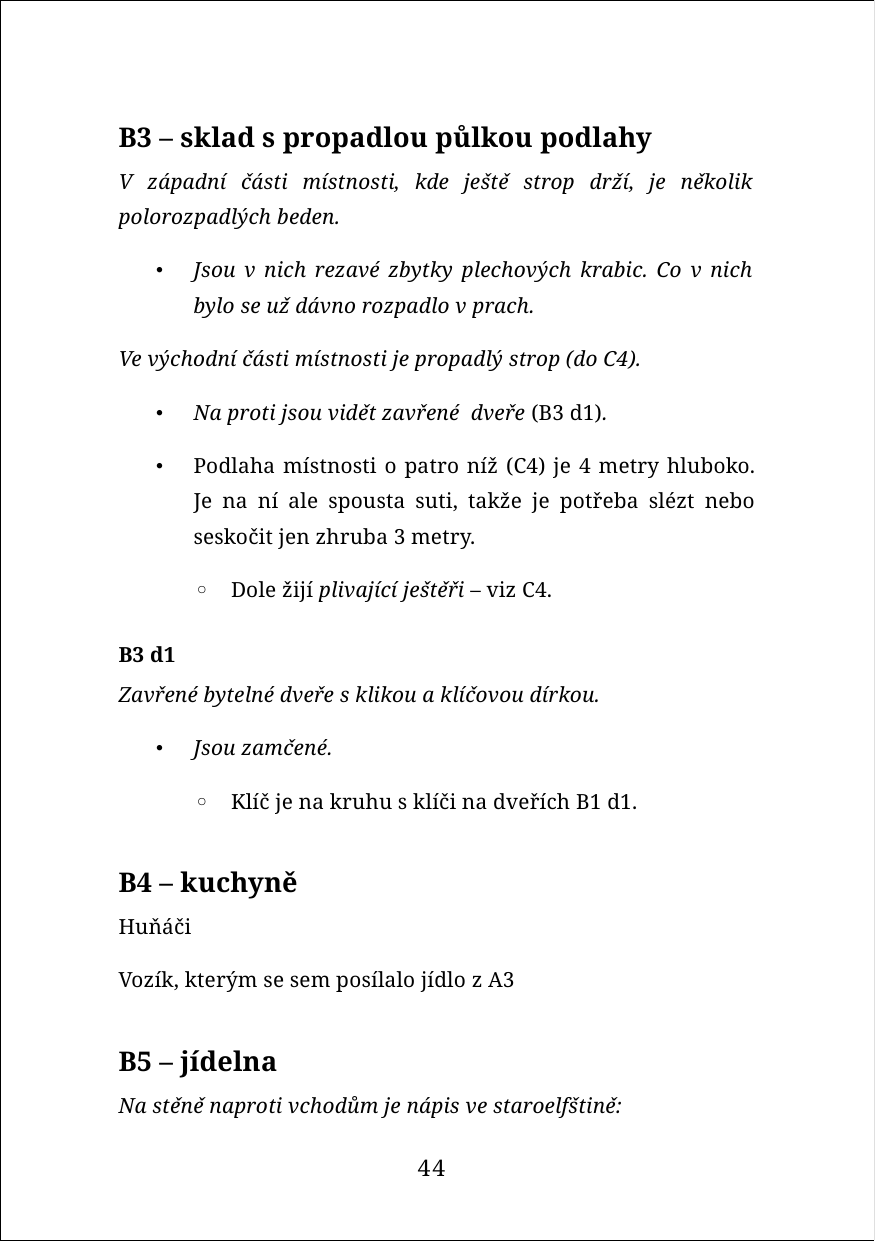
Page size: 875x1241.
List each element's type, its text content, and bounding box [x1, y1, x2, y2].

list Na proti jsou vidět zavřené dveře (B3 d1). [156, 398, 756, 426]
text Zavřené bytelné dveře s klikou a klíčovou dírkou. [118, 680, 756, 709]
list Podlaha místnosti o patro níž (C4) je 4 metry hluboko. Je na ní ale spousta suti, takže je potřeba slézt nebo seskočit jen zhruba 3 metry. [156, 451, 756, 550]
subtitle B5 – jídelna [118, 1042, 756, 1079]
list Jsou zamčené. [156, 733, 756, 762]
list Dole žijí plivající ještěři – viz C4. [193, 575, 756, 603]
text Na stěně naproti vchodům je nápis ve staroelfštině: [118, 1091, 756, 1119]
subtitle B4 – kuchyně [118, 864, 756, 901]
text Ve východní části místnosti je propadlý strop (do C4). [118, 344, 756, 373]
list Klíč je na kruhu s klíči na dveřích B1 d1. [193, 787, 756, 815]
subtitle B3 – sklad s propadlou půlkou podlahy [118, 118, 756, 155]
text Huňáči [118, 912, 756, 941]
text V západní části místnosti, kde ještě strop drží, je několik polorozpadlých beden. [118, 167, 756, 231]
list Jsou v nich rezavé zbytky plechových krabic. Co v nich bylo se už dávno rozpadlo v prach. [156, 256, 756, 319]
text Vozík, kterým se sem posílalo jídlo z A3 [118, 966, 756, 994]
subtitle B3 d1 [118, 640, 756, 668]
